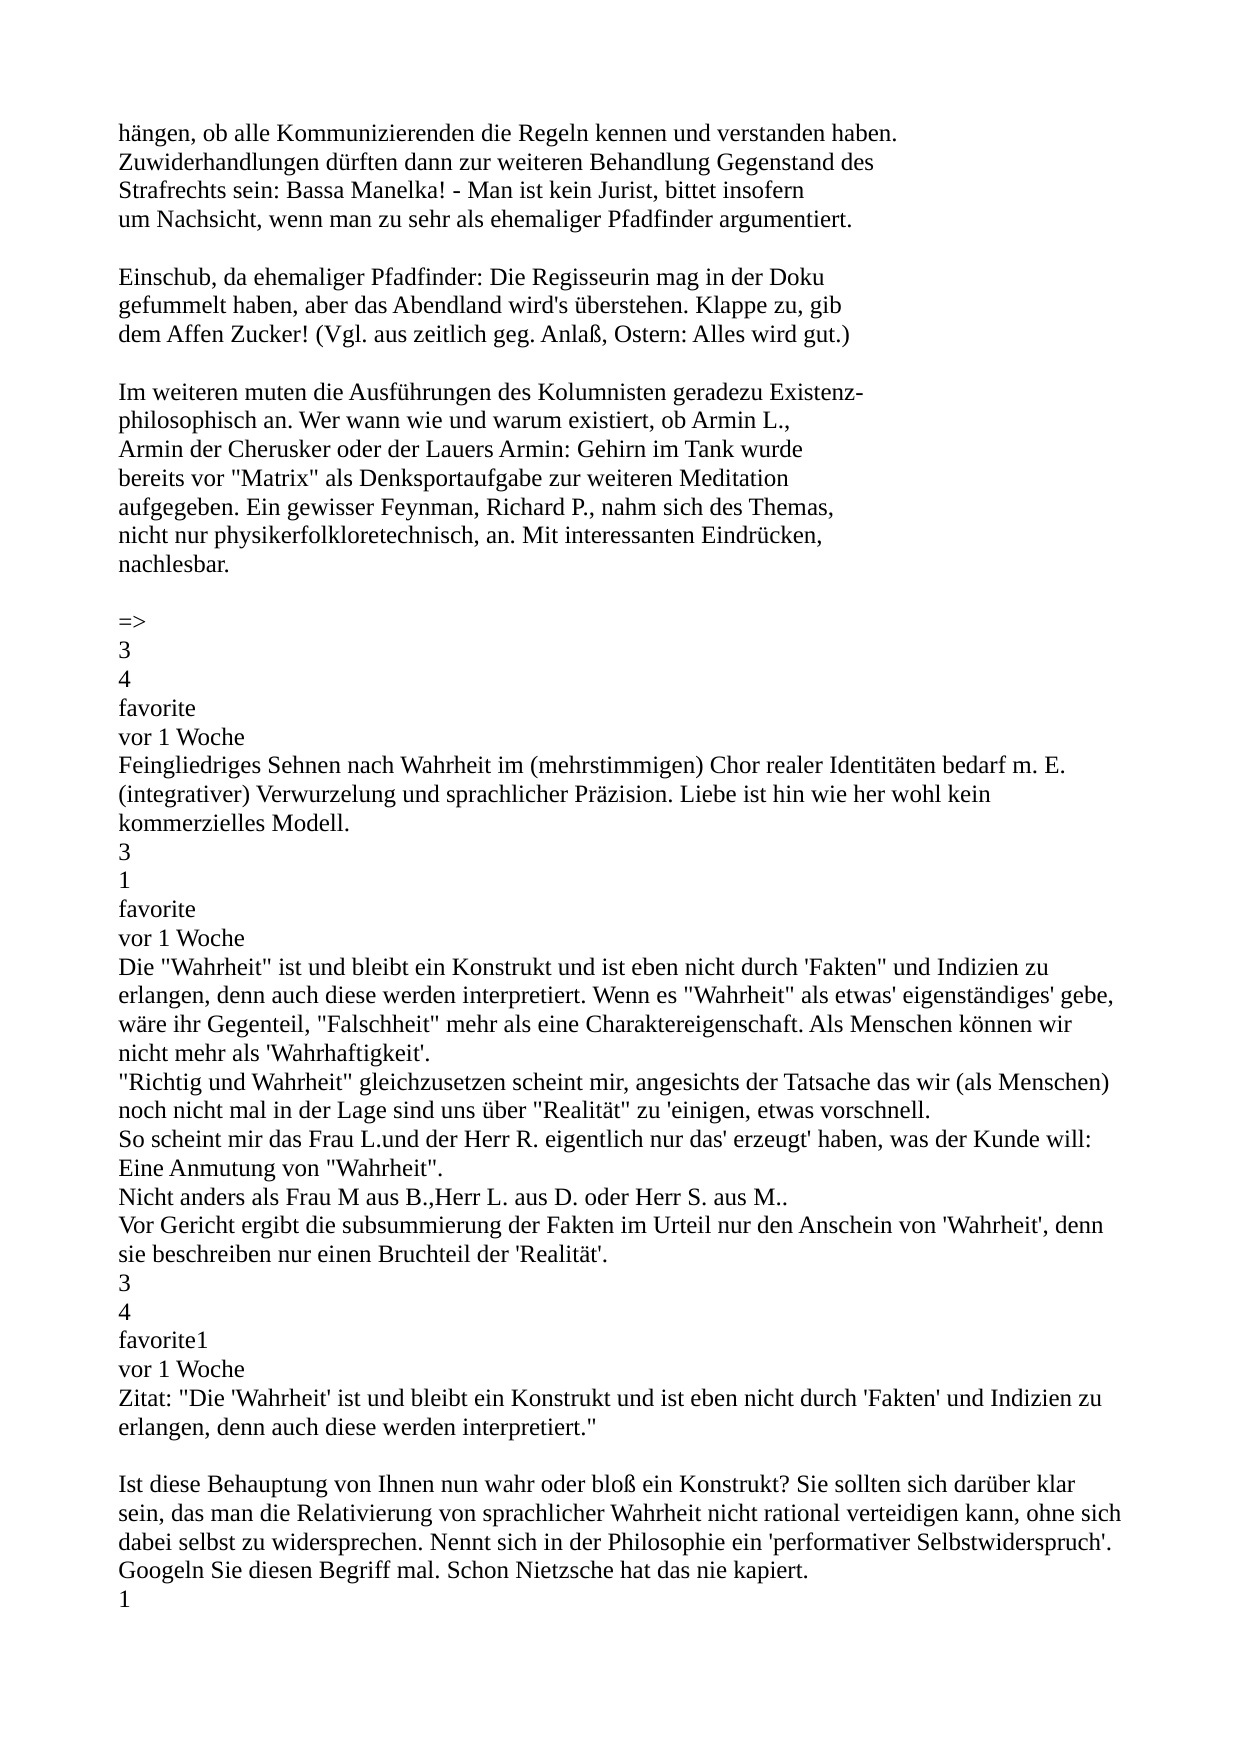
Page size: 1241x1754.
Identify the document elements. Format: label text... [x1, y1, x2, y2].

text nicht nur physikerfolkloretechnisch, an. Mit interessanten Eindrücken, [118, 521, 1122, 549]
text Nicht anders als Frau M aus B.,Herr L. aus D. oder Herr S. aus M.. [118, 1182, 1122, 1211]
text nachlesbar. [118, 549, 1122, 578]
text Feingliedriges Sehnen nach Wahrheit im (mehrstimmigen) Chor realer Identitäten bedarf m. E. (integrativer) Verwurzelung und sprachlicher Präzision. Liebe ist hin wie her wohl kein kommerzielles Modell. [118, 751, 1122, 837]
text 3 [118, 837, 1122, 866]
text Strafrechts sein: Bassa Manelka! - Man ist kein Jurist, bittet insofern [118, 176, 1122, 204]
text favorite [118, 894, 1122, 923]
text Einschub, da ehemaliger Pfadfinder: Die Regisseurin mag in der Doku [118, 262, 1122, 291]
text Vor Gericht ergibt die subsummierung der Fakten im Urteil nur den Anschein von 'Wahrheit', denn sie beschreiben nur einen Bruchteil der 'Realität'. [118, 1211, 1122, 1268]
text "Richtig und Wahrheit" gleichzusetzen scheint mir, angesichts der Tatsache das wir (als Menschen) noch nicht mal in der Lage sind uns über "Realität" zu 'einigen, etwas vorschnell. [118, 1067, 1122, 1124]
text Zitat: "Die 'Wahrheit' ist und bleibt ein Konstrukt und ist eben nicht durch 'Fakten' und Indizien zu erlangen, denn auch diese werden interpretiert." [118, 1383, 1122, 1441]
text Im weiteren muten die Ausführungen des Kolumnisten geradezu Existenz- [118, 377, 1122, 406]
text hängen, ob alle Kommunizierenden die Regeln kennen und verstanden haben. [118, 118, 1122, 147]
text aufgegeben. Ein gewisser Feynman, Richard P., nahm sich des Themas, [118, 492, 1122, 521]
text philosophisch an. Wer wann wie und warum existiert, ob Armin L., [118, 406, 1122, 434]
text => [118, 607, 1122, 636]
text favorite1 [118, 1326, 1122, 1354]
text 4 [118, 1297, 1122, 1326]
text um Nachsicht, wenn man zu sehr als ehemaliger Pfadfinder argumentiert. [118, 204, 1122, 233]
text 3 [118, 636, 1122, 664]
text Ist diese Behauptung von Ihnen nun wahr oder bloß ein Konstrukt? Sie sollten sich darüber klar sein, das man die Relativierung von sprachlicher Wahrheit nicht rational verteidigen kann, ohne sich dabei selbst zu widersprechen. Nennt sich in der Philosophie ein 'performativer Selbstwiderspruch'. Googeln Sie diesen Begriff mal. Schon Nietzsche hat das nie kapiert. [118, 1469, 1122, 1584]
text Die "Wahrheit" ist und bleibt ein Konstrukt und ist eben nicht durch 'Fakten" und Indizien zu erlangen, denn auch diese werden interpretiert. Wenn es "Wahrheit" als etwas' eigenständiges' gebe, wäre ihr Gegenteil, "Falschheit" mehr als eine Charaktereigenschaft. Als Menschen können wir nicht mehr als 'Wahrhaftigkeit'. [118, 952, 1122, 1067]
text Armin der Cherusker oder der Lauers Armin: Gehirn im Tank wurde [118, 434, 1122, 463]
text vor 1 Woche [118, 923, 1122, 952]
text dem Affen Zucker! (Vgl. aus zeitlich geg. Anlaß, Ostern: Alles wird gut.) [118, 319, 1122, 348]
text 4 [118, 664, 1122, 693]
text vor 1 Woche [118, 722, 1122, 751]
text bereits vor "Matrix" als Denksportaufgabe zur weiteren Meditation [118, 463, 1122, 492]
text 1 [118, 1584, 1122, 1613]
text 3 [118, 1268, 1122, 1297]
text gefummelt haben, aber das Abendland wird's überstehen. Klappe zu, gib [118, 291, 1122, 319]
text vor 1 Woche [118, 1354, 1122, 1383]
text Zuwiderhandlungen dürften dann zur weiteren Behandlung Gegenstand des [118, 147, 1122, 176]
text So scheint mir das Frau L.und der Herr R. eigentlich nur das' erzeugt' haben, was der Kunde will: Eine Anmutung von "Wahrheit". [118, 1124, 1122, 1182]
text 1 [118, 866, 1122, 894]
text favorite [118, 693, 1122, 722]
